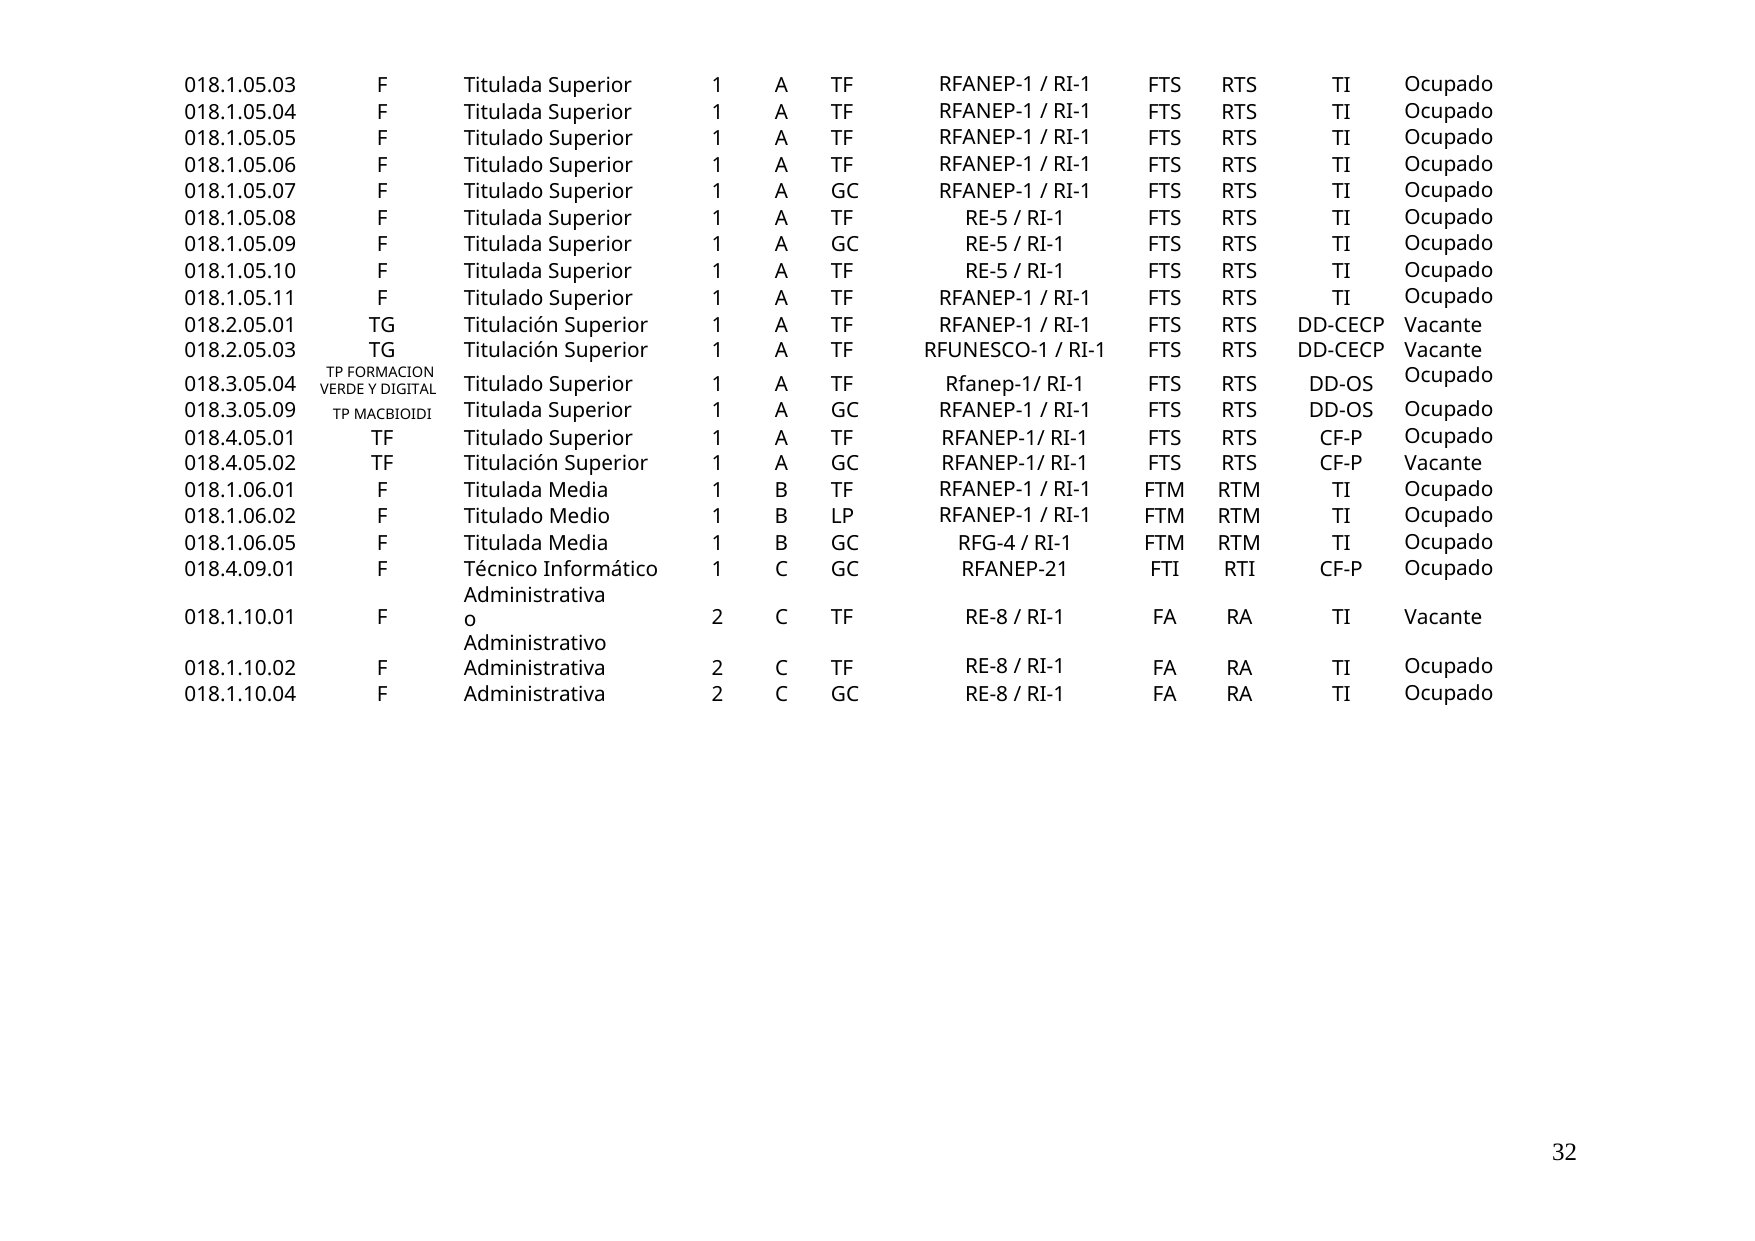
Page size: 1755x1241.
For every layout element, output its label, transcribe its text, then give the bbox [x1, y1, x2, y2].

table_cell TI [1278, 504, 1397, 530]
table_cell Titulada Superior [454, 99, 678, 126]
table_cell FTS [1128, 232, 1202, 258]
table_cell RFANEP-1 / RI-1 [891, 99, 1127, 126]
table_cell C [749, 557, 810, 583]
table_cell A [749, 398, 810, 424]
table_cell 1 [678, 285, 748, 312]
table_header Ocupado [1397, 73, 1510, 99]
table_cell B [749, 530, 810, 557]
table_cell FTS [1128, 258, 1202, 285]
table_cell 1 [678, 504, 748, 530]
table_cell FTS [1128, 126, 1202, 152]
table_cell Ocupado [1397, 655, 1510, 681]
table_cell RTS [1202, 179, 1278, 205]
table_cell TF [810, 152, 891, 179]
table_cell TF [810, 477, 891, 503]
table_cell RTS [1202, 258, 1278, 285]
table_cell 2 [678, 655, 748, 681]
table_cell RE-8 / RI-1 [891, 655, 1127, 681]
table_cell F [308, 477, 454, 503]
table_cell Titulación Superior [454, 339, 678, 364]
table_cell F [308, 179, 454, 205]
table_cell RTS [1202, 126, 1278, 152]
table_cell A [749, 313, 810, 339]
table_cell TI [1278, 258, 1397, 285]
table_cell Ocupado [1397, 557, 1510, 583]
table_cell RTS [1202, 205, 1278, 232]
table_cell TF [810, 205, 891, 232]
table_cell RTS [1202, 339, 1278, 364]
table_cell FTI [1128, 557, 1202, 583]
table_cell 2 [678, 681, 748, 707]
table_cell 1 [678, 557, 748, 583]
table_cell TF [308, 452, 454, 477]
table_cell TI [1278, 655, 1397, 681]
table_cell FTM [1128, 477, 1202, 503]
table_cell RTM [1202, 530, 1278, 557]
table_cell TF [810, 424, 891, 452]
table_cell 018.1.05.08 [164, 205, 307, 232]
table_cell A [749, 152, 810, 179]
table_cell Titulada Superior [454, 205, 678, 232]
table_cell 018.1.05.09 [164, 232, 307, 258]
table_cell B [749, 477, 810, 503]
table_cell 018.1.05.11 [164, 285, 307, 312]
table_cell C [749, 583, 810, 655]
table_cell 018.3.05.09 [164, 398, 307, 424]
table_cell Ocupado [1397, 530, 1510, 557]
table_cell FTS [1128, 424, 1202, 452]
table_cell Vacante [1397, 313, 1510, 339]
table_cell F [308, 530, 454, 557]
table_cell FA [1128, 681, 1202, 707]
table_cell A [749, 364, 810, 398]
table_cell RTS [1202, 285, 1278, 312]
table_cell RFANEP-1/ RI-1 [891, 452, 1127, 477]
table_cell GC [810, 530, 891, 557]
table_header F [308, 73, 454, 99]
table_cell RFANEP-1 / RI-1 [891, 126, 1127, 152]
table_cell 1 [678, 232, 748, 258]
table_cell B [749, 504, 810, 530]
table_cell TF [810, 583, 891, 655]
table_cell Titulada Superior [454, 258, 678, 285]
table_cell 1 [678, 477, 748, 503]
table_cell 1 [678, 424, 748, 452]
table_cell CF-P [1278, 424, 1397, 452]
table_cell 018.1.05.06 [164, 152, 307, 179]
table_cell 018.1.05.05 [164, 126, 307, 152]
table_cell FTS [1128, 339, 1202, 364]
table_cell TG [308, 339, 454, 364]
table_cell Titulado Superior [454, 126, 678, 152]
table_cell TF [810, 364, 891, 398]
table_cell Vacante [1397, 339, 1510, 364]
table_cell Ocupado [1397, 681, 1510, 707]
table_cell GC [810, 681, 891, 707]
table_cell RE-8 / RI-1 [891, 681, 1127, 707]
table_cell GC [810, 232, 891, 258]
table_cell DD-CECP [1278, 313, 1397, 339]
table_cell Ocupado [1397, 99, 1510, 126]
table_cell 018.1.05.10 [164, 258, 307, 285]
table_header 018.1.05.03 [164, 73, 307, 99]
table_cell RFANEP-1 / RI-1 [891, 179, 1127, 205]
table_cell RTS [1202, 452, 1278, 477]
table_cell Ocupado [1397, 205, 1510, 232]
table_cell RTS [1202, 364, 1278, 398]
table_cell 2 [678, 583, 748, 655]
table_cell 1 [678, 152, 748, 179]
table_cell RA [1202, 583, 1278, 655]
table_cell TF [810, 339, 891, 364]
table_cell RFANEP-1 / RI-1 [891, 152, 1127, 179]
table_cell 1 [678, 398, 748, 424]
table_cell TP MACBIOIDI [308, 398, 454, 424]
table_cell 018.4.05.01 [164, 424, 307, 452]
table_cell GC [810, 557, 891, 583]
table_cell F [308, 99, 454, 126]
table_cell TI [1278, 583, 1397, 655]
table_cell RFANEP-1 / RI-1 [891, 313, 1127, 339]
table_cell Ocupado [1397, 504, 1510, 530]
table_cell TI [1278, 681, 1397, 707]
table_cell Titulación Superior [454, 313, 678, 339]
table_cell A [749, 285, 810, 312]
table_cell Ocupado [1397, 258, 1510, 285]
table_cell FTS [1128, 364, 1202, 398]
table_cell 1 [678, 205, 748, 232]
table_cell GC [810, 179, 891, 205]
table_cell TF [810, 285, 891, 312]
table_cell TF [810, 313, 891, 339]
table_cell FTS [1128, 99, 1202, 126]
table_cell Administrativa o Administrativo [454, 583, 678, 655]
table_cell FTS [1128, 313, 1202, 339]
table_cell Titulada Media [454, 477, 678, 503]
table_cell F [308, 205, 454, 232]
table_cell RTS [1202, 232, 1278, 258]
table_cell TI [1278, 152, 1397, 179]
table_cell 018.1.10.04 [164, 681, 307, 707]
table_header TI [1278, 73, 1397, 99]
table_cell Ocupado [1397, 232, 1510, 258]
table_cell Ocupado [1397, 398, 1510, 424]
table_cell A [749, 258, 810, 285]
table_header 1 [678, 73, 748, 99]
table_cell TI [1278, 530, 1397, 557]
table_header RFANEP-1 / RI-1 [891, 73, 1127, 99]
table_cell TF [810, 655, 891, 681]
table_cell Ocupado [1397, 152, 1510, 179]
table_header FTS [1128, 73, 1202, 99]
table_cell Administrativa [454, 681, 678, 707]
table_cell TI [1278, 99, 1397, 126]
table_cell 1 [678, 179, 748, 205]
table_cell A [749, 452, 810, 477]
table_cell RE-5 / RI-1 [891, 232, 1127, 258]
table_cell 018.1.05.07 [164, 179, 307, 205]
table_cell RTS [1202, 313, 1278, 339]
table_cell RTS [1202, 99, 1278, 126]
table_cell Ocupado [1397, 126, 1510, 152]
table_header A [749, 73, 810, 99]
table_cell 1 [678, 452, 748, 477]
table_cell RTM [1202, 477, 1278, 503]
table_cell Ocupado [1397, 364, 1510, 398]
table_cell A [749, 232, 810, 258]
table_cell 018.1.10.01 [164, 583, 307, 655]
table_cell F [308, 126, 454, 152]
table_cell RTS [1202, 424, 1278, 452]
table_cell TF [308, 424, 454, 452]
table_cell Vacante [1397, 583, 1510, 655]
table_cell FA [1128, 583, 1202, 655]
table_cell F [308, 681, 454, 707]
table_cell 1 [678, 99, 748, 126]
table_cell Técnico Informático [454, 557, 678, 583]
table_cell RA [1202, 681, 1278, 707]
table_header TF [810, 73, 891, 99]
table_cell 1 [678, 339, 748, 364]
table_cell A [749, 424, 810, 452]
table_cell FTM [1128, 504, 1202, 530]
table_cell TI [1278, 477, 1397, 503]
table_cell 1 [678, 313, 748, 339]
table_cell 1 [678, 364, 748, 398]
table_cell 018.1.05.04 [164, 99, 307, 126]
table_cell A [749, 179, 810, 205]
table_cell 018.1.06.05 [164, 530, 307, 557]
table_header Titulada Superior [454, 73, 678, 99]
table_cell 018.4.09.01 [164, 557, 307, 583]
table_cell GC [810, 398, 891, 424]
table_cell DD-OS [1278, 398, 1397, 424]
table_cell RFG-4 / RI-1 [891, 530, 1127, 557]
table_cell FA [1128, 655, 1202, 681]
table_cell C [749, 681, 810, 707]
table_cell Titulado Superior [454, 364, 678, 398]
table_cell RFANEP-1 / RI-1 [891, 504, 1127, 530]
table_cell F [308, 285, 454, 312]
table_cell FTS [1128, 285, 1202, 312]
table_cell DD-CECP [1278, 339, 1397, 364]
table_cell F [308, 152, 454, 179]
table_cell FTS [1128, 205, 1202, 232]
table_cell F [308, 504, 454, 530]
table_cell F [308, 232, 454, 258]
table_cell Titulado Superior [454, 152, 678, 179]
table_cell TI [1278, 285, 1397, 312]
table_cell Titulación Superior [454, 452, 678, 477]
table_cell RE-8 / RI-1 [891, 583, 1127, 655]
table_cell TF [810, 99, 891, 126]
table_cell TF [810, 258, 891, 285]
table_cell TI [1278, 126, 1397, 152]
table_cell Ocupado [1397, 179, 1510, 205]
table_cell RFANEP-1 / RI-1 [891, 477, 1127, 503]
table_cell A [749, 99, 810, 126]
table_cell Titulado Superior [454, 424, 678, 452]
table_cell C [749, 655, 810, 681]
table_cell TI [1278, 179, 1397, 205]
table_cell RFANEP-1/ RI-1 [891, 424, 1127, 452]
table_cell F [308, 655, 454, 681]
table_cell 1 [678, 126, 748, 152]
table_header RTS [1202, 73, 1278, 99]
table_cell RFANEP-1 / RI-1 [891, 285, 1127, 312]
table_cell 1 [678, 258, 748, 285]
table_cell RTS [1202, 152, 1278, 179]
table_cell FTS [1128, 452, 1202, 477]
table_cell Titulada Superior [454, 398, 678, 424]
table_cell RTI [1202, 557, 1278, 583]
table_cell 1 [678, 530, 748, 557]
table_cell FTS [1128, 179, 1202, 205]
table_cell CF-P [1278, 557, 1397, 583]
table_cell A [749, 339, 810, 364]
table_cell Titulado Superior [454, 285, 678, 312]
table_cell Ocupado [1397, 477, 1510, 503]
table_cell Titulada Superior [454, 232, 678, 258]
table_cell TI [1278, 232, 1397, 258]
table_cell CF-P [1278, 452, 1397, 477]
table_cell F [308, 557, 454, 583]
table_cell 018.3.05.04 [164, 364, 307, 398]
table_cell Ocupado [1397, 424, 1510, 452]
table_cell 018.4.05.02 [164, 452, 307, 477]
table_cell Vacante [1397, 452, 1510, 477]
table_cell Rfanep-1/ RI-1 [891, 364, 1127, 398]
table_cell LP [810, 504, 891, 530]
table_cell TI [1278, 205, 1397, 232]
table_cell 018.1.10.02 [164, 655, 307, 681]
table_cell RFUNESCO-1 / RI-1 [891, 339, 1127, 364]
table_cell A [749, 126, 810, 152]
table_cell RA [1202, 655, 1278, 681]
table_cell RFANEP-1 / RI-1 [891, 398, 1127, 424]
table_cell GC [810, 452, 891, 477]
table_cell 018.1.06.02 [164, 504, 307, 530]
table_cell RE-5 / RI-1 [891, 205, 1127, 232]
table_cell 018.1.06.01 [164, 477, 307, 503]
table_cell RTM [1202, 504, 1278, 530]
table_cell Titulado Superior [454, 179, 678, 205]
table_cell Titulado Medio [454, 504, 678, 530]
table_cell RE-5 / RI-1 [891, 258, 1127, 285]
table_cell Ocupado [1397, 285, 1510, 312]
table_cell FTS [1128, 152, 1202, 179]
table_cell Titulada Media [454, 530, 678, 557]
table_cell TP FORMACION VERDE Y DIGITAL [308, 364, 454, 398]
table_cell RFANEP-21 [891, 557, 1127, 583]
table_cell 018.2.05.01 [164, 313, 307, 339]
table_cell F [308, 258, 454, 285]
table_cell RTS [1202, 398, 1278, 424]
table_cell 018.2.05.03 [164, 339, 307, 364]
table_cell Administrativa [454, 655, 678, 681]
table_cell TF [810, 126, 891, 152]
table_cell TG [308, 313, 454, 339]
table_cell FTM [1128, 530, 1202, 557]
table_cell FTS [1128, 398, 1202, 424]
table_cell DD-OS [1278, 364, 1397, 398]
table_cell A [749, 205, 810, 232]
table_cell F [308, 583, 454, 655]
